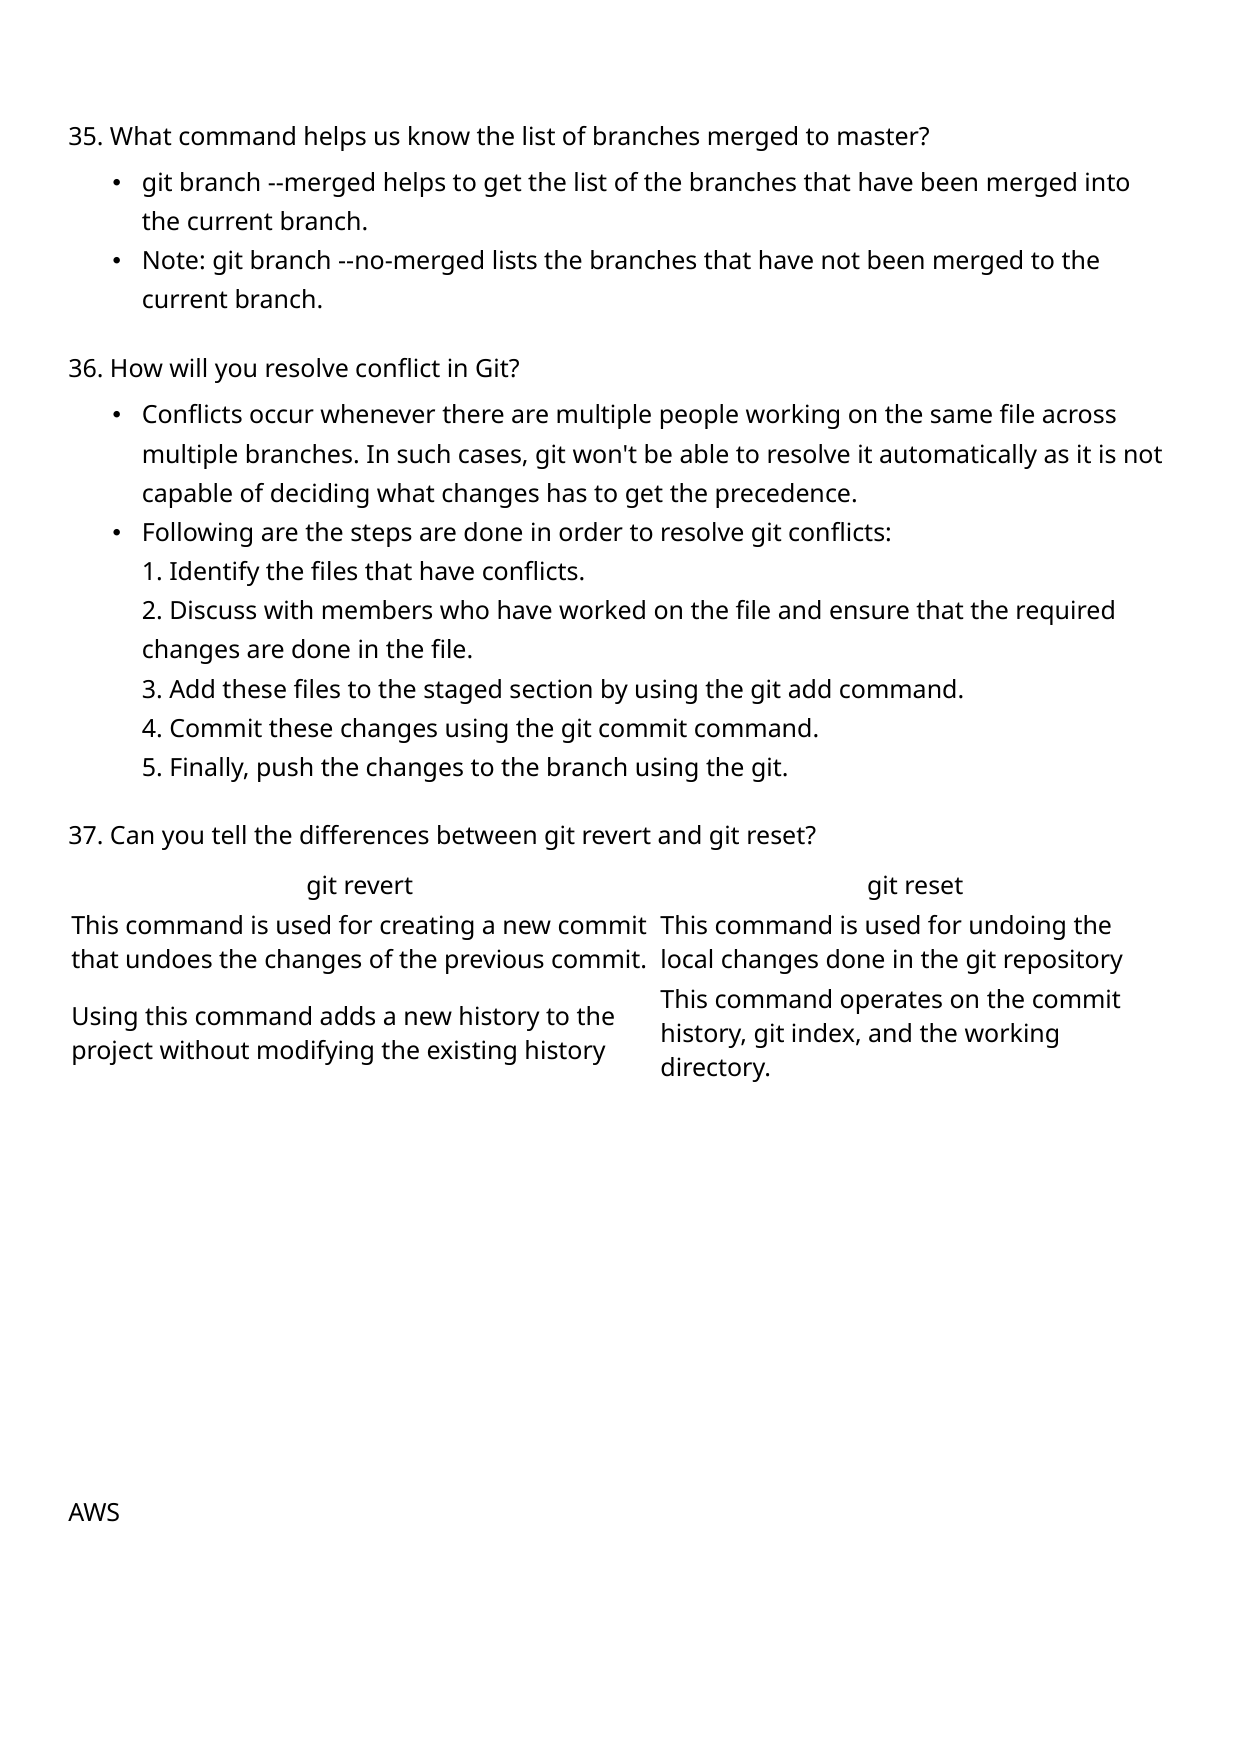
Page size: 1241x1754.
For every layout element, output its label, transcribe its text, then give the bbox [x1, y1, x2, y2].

subtitle 36. How will you resolve conflict in Git? [68, 351, 1173, 384]
subtitle 35. What command helps us know the list of branches merged to master? [68, 118, 1173, 152]
list Following are the steps are done in order to resolve git conflicts: 1. Identify the files that have conflicts. 2. Discuss with members who have worked on the file and ensure that the required changes are done in the file. 3. Add these files to the staged section by using the git add command. 4. Commit these changes using the git commit command. 5. Finally, push the changes to the branch using the git. [112, 514, 1173, 784]
table_header git reset [657, 865, 1173, 904]
table_cell This command operates on the commit history, git index, and the working directory. [657, 978, 1173, 1086]
list Note: git branch --no-merged lists the branches that have not been merged to the current branch. [112, 243, 1173, 316]
table_cell This command is used for creating a new commit that undoes the changes of the previous commit. [68, 904, 657, 978]
subtitle 37. Can you tell the differences between git revert and git reset? [68, 818, 1173, 852]
text AWS [68, 1495, 1173, 1529]
table_cell This command is used for undoing the local changes done in the git repository [657, 904, 1173, 978]
list git branch --merged helps to get the list of the branches that have been merged into the current branch. [112, 165, 1173, 238]
table_cell Using this command adds a new history to the project without modifying the existing history [68, 978, 657, 1086]
table_header git revert [68, 865, 657, 904]
list Conflicts occur whenever there are multiple people working on the same file across multiple branches. In such cases, git won't be able to resolve it automatically as it is not capable of deciding what changes has to get the precedence. [112, 397, 1173, 509]
